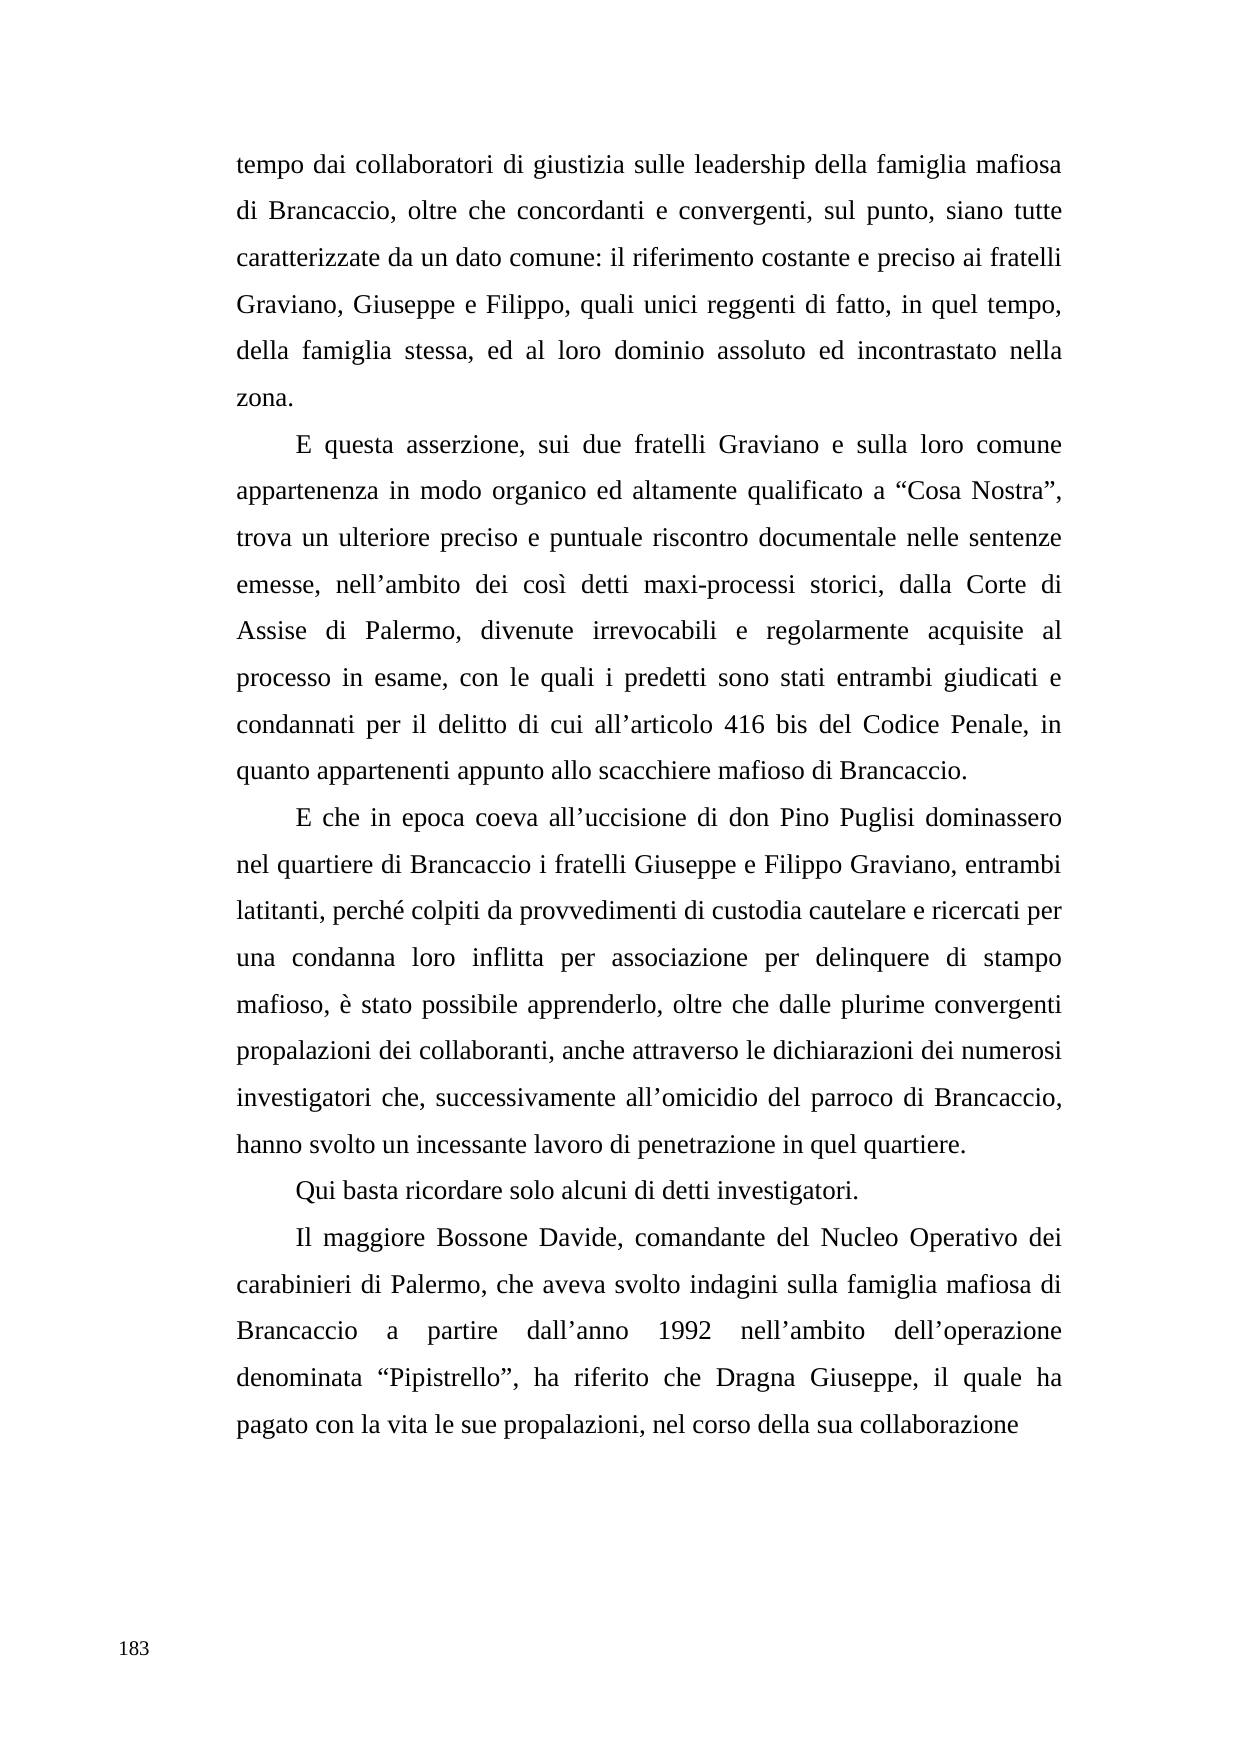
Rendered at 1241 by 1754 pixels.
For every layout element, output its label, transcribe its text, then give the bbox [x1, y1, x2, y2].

text E che in epoca coeva all’uccisione di don Pino Puglisi dominassero nel quartiere di Brancaccio i fratelli Giuseppe e Filippo Graviano, entrambi latitanti, perché colpiti da provvedimenti di custodia cautelare e ricercati per una condanna loro inflitta per associazione per delinquere di stampo mafioso, è stato possibile apprenderlo, oltre che dalle plurime convergenti propalazioni dei collaboranti, anche attraverso le dichiarazioni dei numerosi investigatori che, successivamente all’omicidio del parroco di Brancaccio, hanno svolto un incessante lavoro di penetrazione in quel quartiere. [236, 801, 1063, 1159]
text tempo dai collaboratori di giustizia sulle leadership della famiglia mafiosa di Brancaccio, oltre che concordanti e convergenti, sul punto, siano tutte caratterizzate da un dato comune: il riferimento costante e preciso ai fratelli Graviano, Giuseppe e Filippo, quali unici reggenti di fatto, in quel tempo, della famiglia stessa, ed al loro dominio assoluto ed incontrastato nella zona. [236, 148, 1063, 412]
text Qui basta ricordare solo alcuni di detti investigatori. [236, 1174, 1063, 1206]
text Il maggiore Bossone Davide, comandante del Nucleo Operativo dei carabinieri di Palermo, che aveva svolto indagini sulla famiglia mafiosa di Brancaccio a partire dall’anno 1992 nell’ambito dell’operazione denominata “Pipistrello”, ha riferito che Dragna Giuseppe, il quale ha pagato con la vita le sue propalazioni, nel corso della sua collaborazione [236, 1221, 1063, 1439]
text E questa asserzione, sui due fratelli Graviano e sulla loro comune appartenenza in modo organico ed altamente qualificato a “Cosa Nostra”, trova un ulteriore preciso e puntuale riscontro documentale nelle sentenze emesse, nell’ambito dei così detti maxi-processi storici, dalla Corte di Assise di Palermo, divenute irrevocabili e regolarmente acquisite al processo in esame, con le quali i predetti sono stati entrambi giudicati e condannati per il delitto di cui all’articolo 416 bis del Codice Penale, in quanto appartenenti appunto allo scacchiere mafioso di Brancaccio. [236, 428, 1063, 786]
